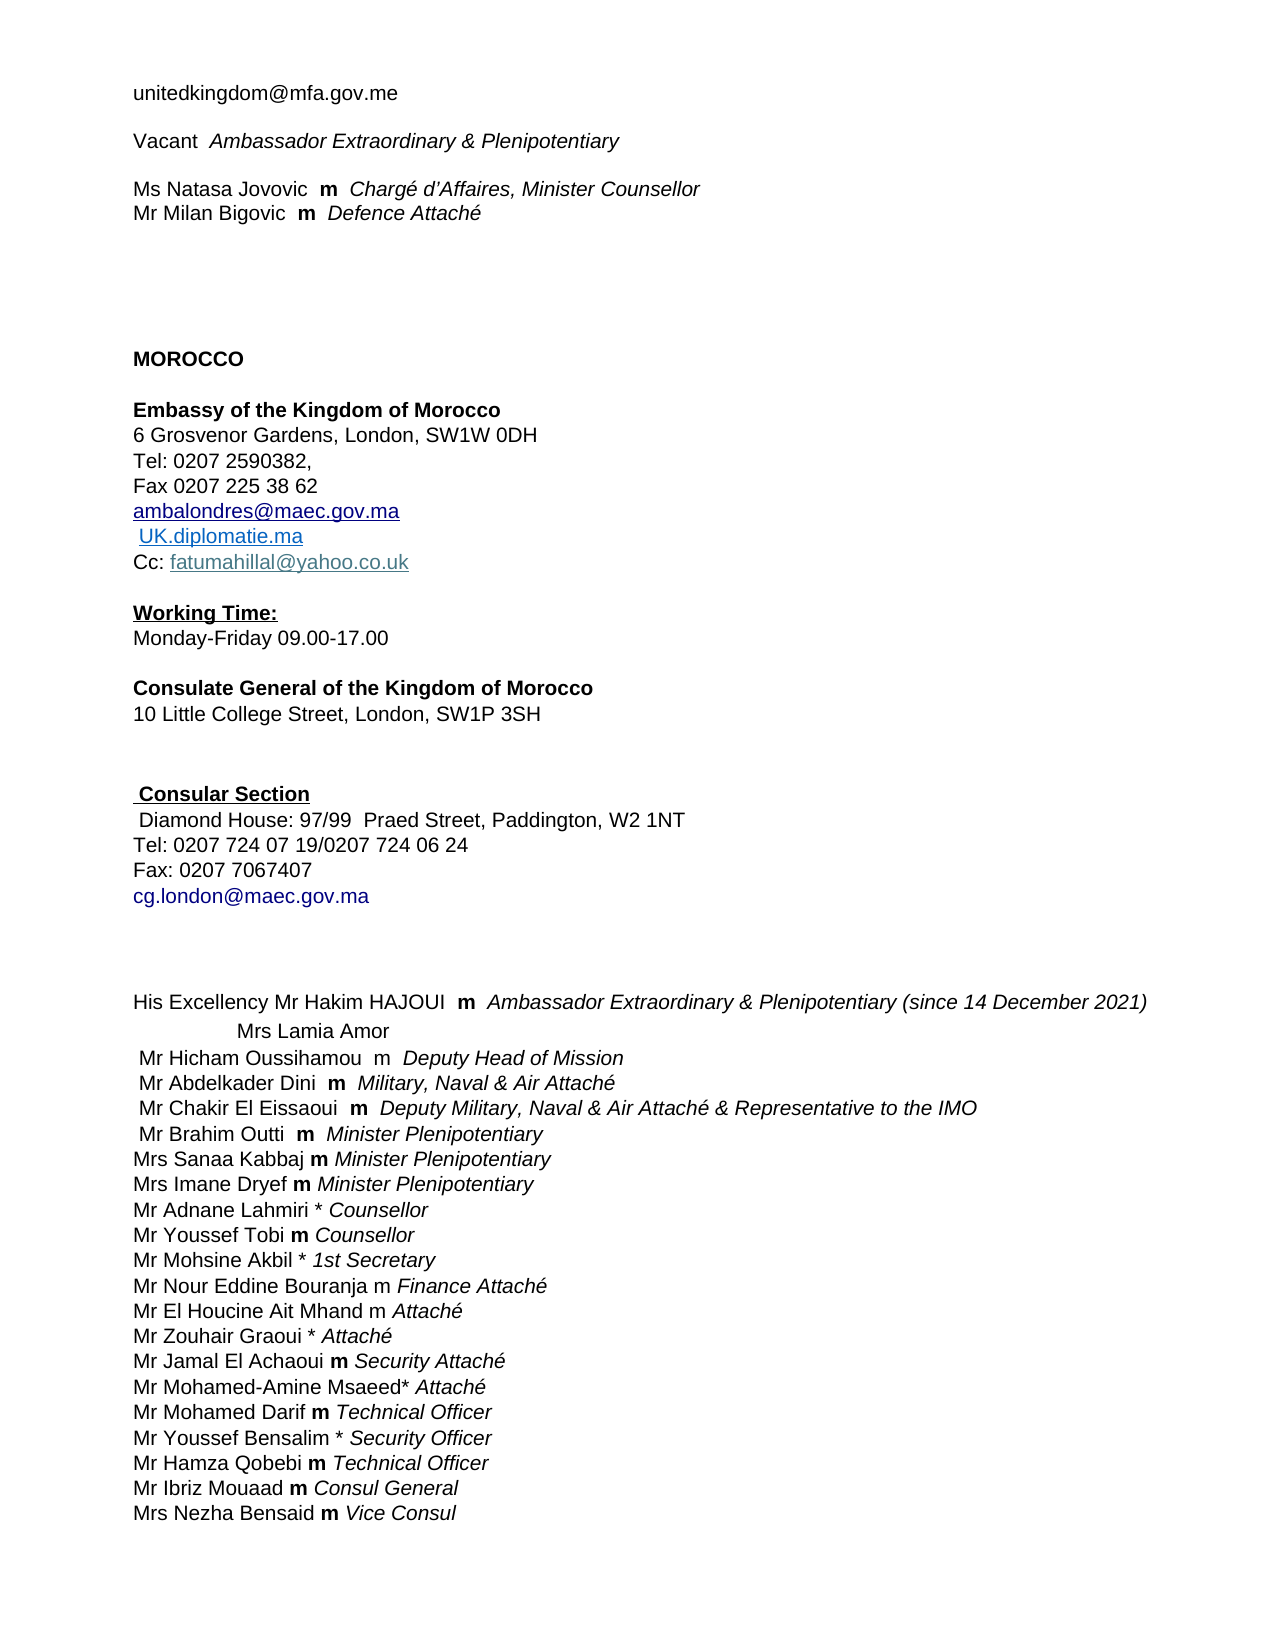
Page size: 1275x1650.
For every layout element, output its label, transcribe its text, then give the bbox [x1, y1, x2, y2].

text Ms Natasa Jovovic m Chargé d’Affaires, Minister Counsellor [133, 177, 1181, 201]
text Tel: 0207 724 07 19/0207 724 06 24 [133, 833, 1181, 857]
text Tel: 0207 2590382, [133, 448, 1181, 472]
text Mr Adnane Lahmiri * Counsellor [133, 1197, 1181, 1221]
text 6 Grosvenor Gardens, London, SW1W 0DH [133, 423, 1181, 447]
text 10 Little College Street, London, SW1P 3SH [133, 702, 1181, 726]
text Consulate General of the Kingdom of Morocco [133, 676, 1181, 700]
text Fax 0207 225 38 62 [133, 474, 1181, 498]
text unitedkingdom@mfa.gov.me [133, 81, 1181, 105]
text MOROCCO [133, 347, 1181, 371]
text Vacant Ambassador Extraordinary & Plenipotentiary [133, 129, 1181, 153]
text Mr Jamal El Achaoui m Security Attaché [133, 1349, 1181, 1373]
text Mr Youssef Bensalim * Security Officer [133, 1425, 1181, 1449]
text His Excellency Mr Hakim HAJOUI m Ambassador Extraordinary & Plenipotentiary (since 14 December 2021) Mrs Lamia Amor Mr Hicham Oussihamou m Deputy Head of Mission Mr Abdelkader Dini m Military, Naval & Air Attaché Mr Chakir El Eissaoui m Deputy Military, Naval & Air Attaché & Representative to the IMO Mr Brahim Outti m Minister Plenipotentiary [133, 990, 1181, 1146]
text Cc: fatumahillal@yahoo.co.uk [133, 550, 1181, 574]
text Fax: 0207 7067407 [133, 858, 1181, 882]
text cg.london@maec.gov.ma [133, 883, 1181, 988]
text Mrs Imane Dryef m Minister Plenipotentiary [133, 1172, 1181, 1196]
text Embassy of the Kingdom of Morocco [133, 398, 1181, 422]
text Mr Nour Eddine Bouranja m Finance Attaché [133, 1273, 1181, 1297]
text Mr Milan Bigovic m Defence Attaché [133, 201, 1181, 225]
text Mr Mohamed-Amine Msaeed* Attaché [133, 1375, 1181, 1399]
text Monday-Friday 09.00-17.00 [133, 626, 1181, 649]
text ambalondres@maec.gov.ma UK.diplomatie.ma [133, 499, 1181, 548]
text Working Time: [133, 600, 1181, 624]
text Mr Hamza Qobebi m Technical Officer [133, 1451, 1181, 1474]
text Mr Ibriz Mouaad m Consul General [133, 1476, 1181, 1500]
text Mr Mohsine Akbil * 1st Secretary [133, 1248, 1181, 1272]
text Mr El Houcine Ait Mhand m Attaché [133, 1299, 1181, 1323]
text Mr Youssef Tobi m Counsellor [133, 1223, 1181, 1247]
text Mr Mohamed Darif m Technical Officer [133, 1400, 1181, 1424]
text Consular Section Diamond House: 97/99 Praed Street, Paddington, W2 1NT [133, 727, 1181, 832]
text Mrs Nezha Bensaid m Vice Consul [133, 1501, 1181, 1525]
text Mr Zouhair Graoui * Attaché [133, 1324, 1181, 1348]
text Mrs Sanaa Kabbaj m Minister Plenipotentiary [133, 1147, 1181, 1171]
